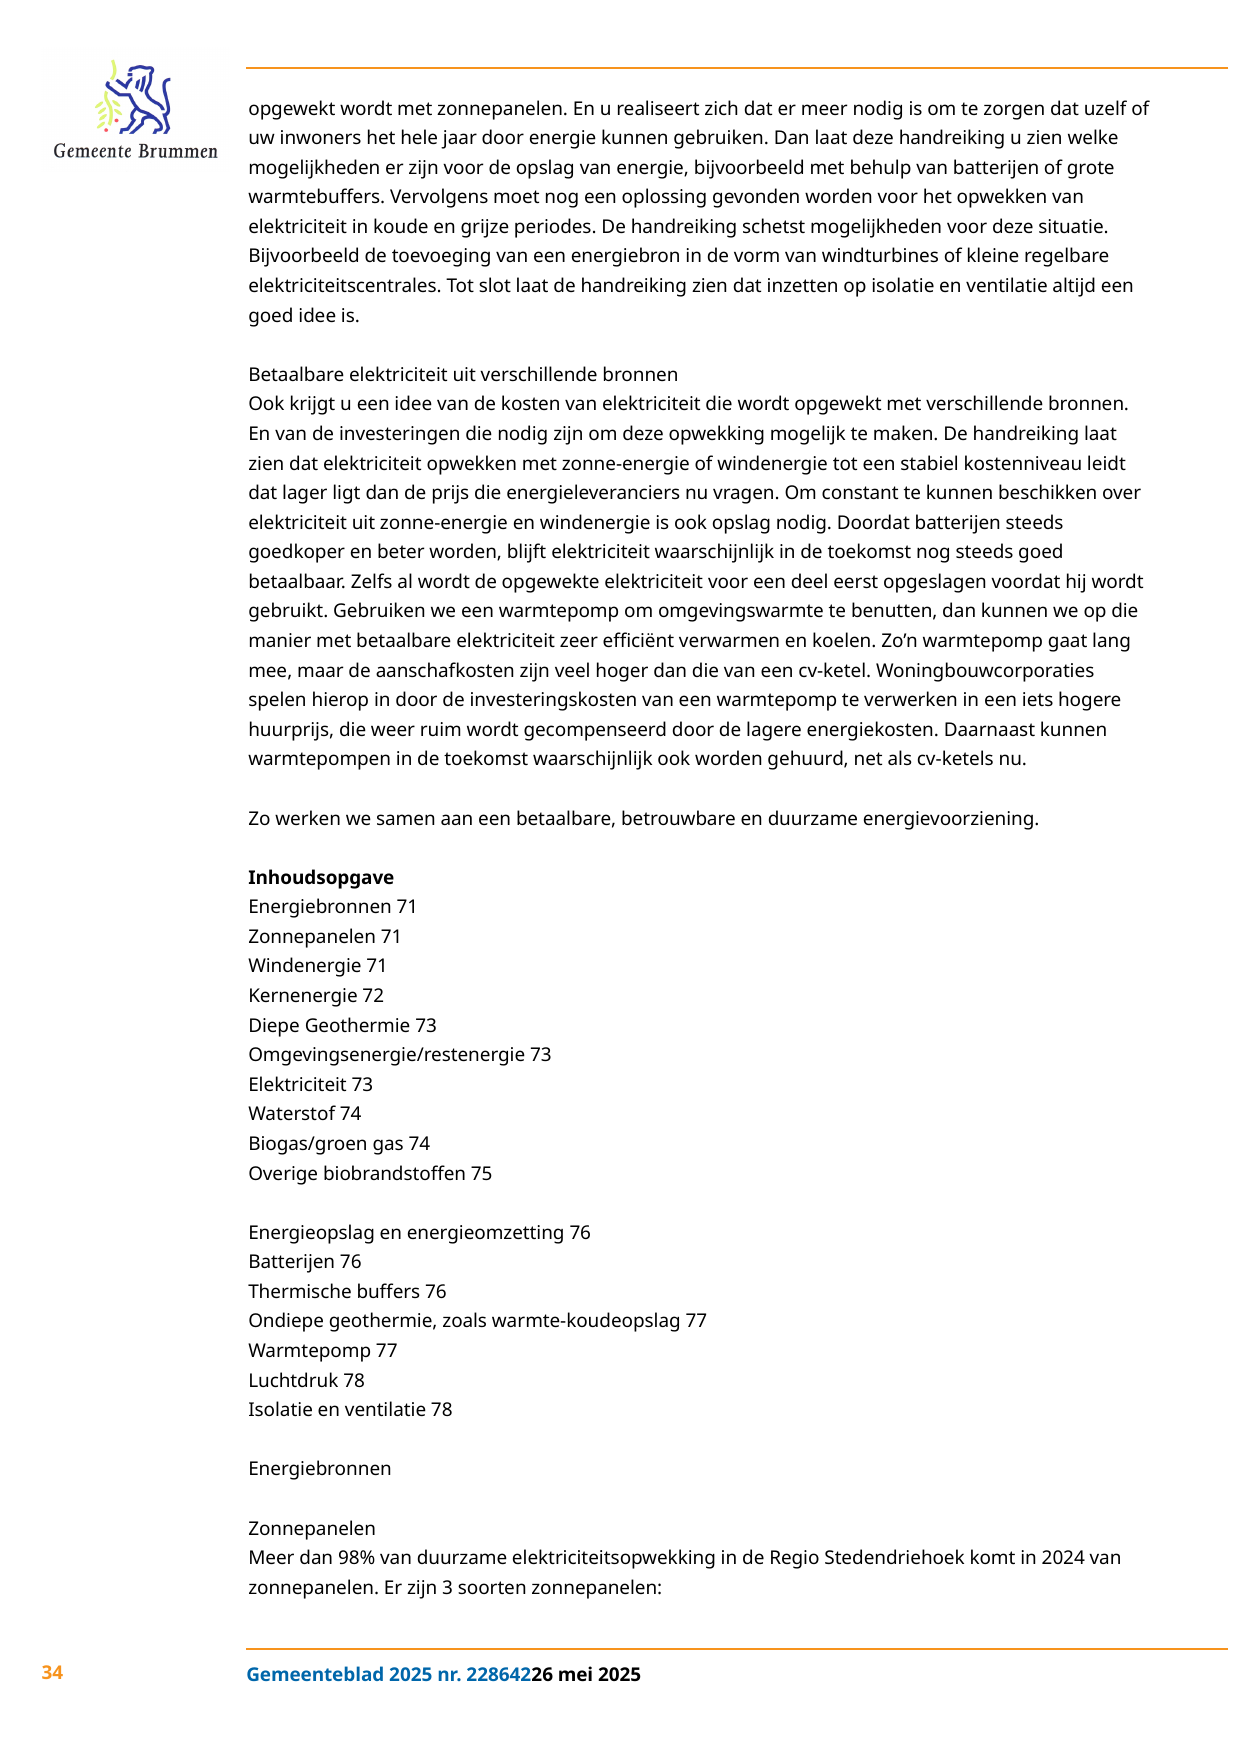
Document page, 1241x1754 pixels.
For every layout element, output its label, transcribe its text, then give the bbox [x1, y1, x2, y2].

text Zonnepanelen [248, 1515, 1152, 1541]
text Biogas/groen gas 74 [248, 1130, 1152, 1156]
picture [41, 47, 231, 172]
text Diepe Geothermie 73 [248, 1012, 1152, 1038]
text Omgevingsenergie/restenergie 73 [248, 1041, 1152, 1067]
text Energiebronnen 71 [248, 893, 1152, 919]
text Zonnepanelen 71 [248, 923, 1152, 949]
text Warmtepomp 77 [248, 1337, 1152, 1363]
text Batterijen 76 [248, 1248, 1152, 1274]
text Waterstof 74 [248, 1101, 1152, 1126]
text Thermische buffers 76 [248, 1278, 1152, 1304]
text Zo werken we samen aan een betaalbare, betrouwbare en duurzame energievoorziening. [248, 805, 1152, 831]
text Elektriciteit 73 [248, 1071, 1152, 1097]
text Energiebronnen [248, 1456, 1152, 1481]
text opgewekt wordt met zonnepanelen. En u realiseert zich dat er meer nodig is om te zorgen dat uzelf of uw inwoners het hele jaar door energie kunnen gebruiken. Dan laat deze handreiking u zien welke mogelijkheden er zijn voor de opslag van energie, bijvoorbeeld met behulp van batterijen of grote warmtebuffers. Vervolgens moet nog een oplossing gevonden worden voor het opwekken van elektriciteit in koude en grijze periodes. De handreiking schetst mogelijkheden voor deze situatie. Bijvoorbeeld de toevoeging van een energiebron in de vorm van windturbines of kleine regelbare elektriciteitscentrales. Tot slot laat de handreiking zien dat inzetten op isolatie en ventilatie altijd een goed idee is. [248, 95, 1152, 328]
text Kernenergie 72 [248, 982, 1152, 1008]
text Inhoudsopgave [248, 864, 1152, 890]
text Ondiepe geothermie, zoals warmte-koudeopslag 77 [248, 1308, 1152, 1333]
text Energieopslag en energieomzetting 76 [248, 1219, 1152, 1245]
text Luchtdruk 78 [248, 1367, 1152, 1393]
text Isolatie en ventilatie 78 [248, 1396, 1152, 1422]
text Meer dan 98% van duurzame elektriciteitsopwekking in de Regio Stedendriehoek komt in 2024 van zonnepanelen. Er zijn 3 soorten zonnepanelen: [248, 1544, 1152, 1600]
text Windenergie 71 [248, 953, 1152, 978]
text Ook krijgt u een idee van de kosten van elektriciteit die wordt opgewekt met verschillende bronnen. En van de investeringen die nodig zijn om deze opwekking mogelijk te maken. De handreiking laat zien dat elektriciteit opwekken met zonne-energie of windenergie tot een stabiel kostenniveau leidt dat lager ligt dan de prijs die energieleveranciers nu vragen. Om constant te kunnen beschikken over elektriciteit uit zonne-energie en windenergie is ook opslag nodig. Doordat batterijen steeds goedkoper en beter worden, blijft elektriciteit waarschijnlijk in de toekomst nog steeds goed betaalbaar. Zelfs al wordt de opgewekte elektriciteit voor een deel eerst opgeslagen voordat hij wordt gebruikt. Gebruiken we een warmtepomp om omgevingswarmte te benutten, dan kunnen we op die manier met betaalbare elektriciteit zeer efficiënt verwarmen en koelen. Zo’n warmtepomp gaat lang mee, maar de aanschafkosten zijn veel hoger dan die van een cv-ketel. Woningbouwcorporaties spelen hierop in door de investeringskosten van een warmtepomp te verwerken in een iets hogere huurprijs, die weer ruim wordt gecompenseerd door de lagere energiekosten. Daarnaast kunnen warmtepompen in de toekomst waarschijnlijk ook worden gehuurd, net als cv-ketels nu. [248, 391, 1152, 771]
text Betaalbare elektriciteit uit verschillende bronnen [248, 361, 1152, 387]
text Overige biobrandstoffen 75 [248, 1160, 1152, 1186]
